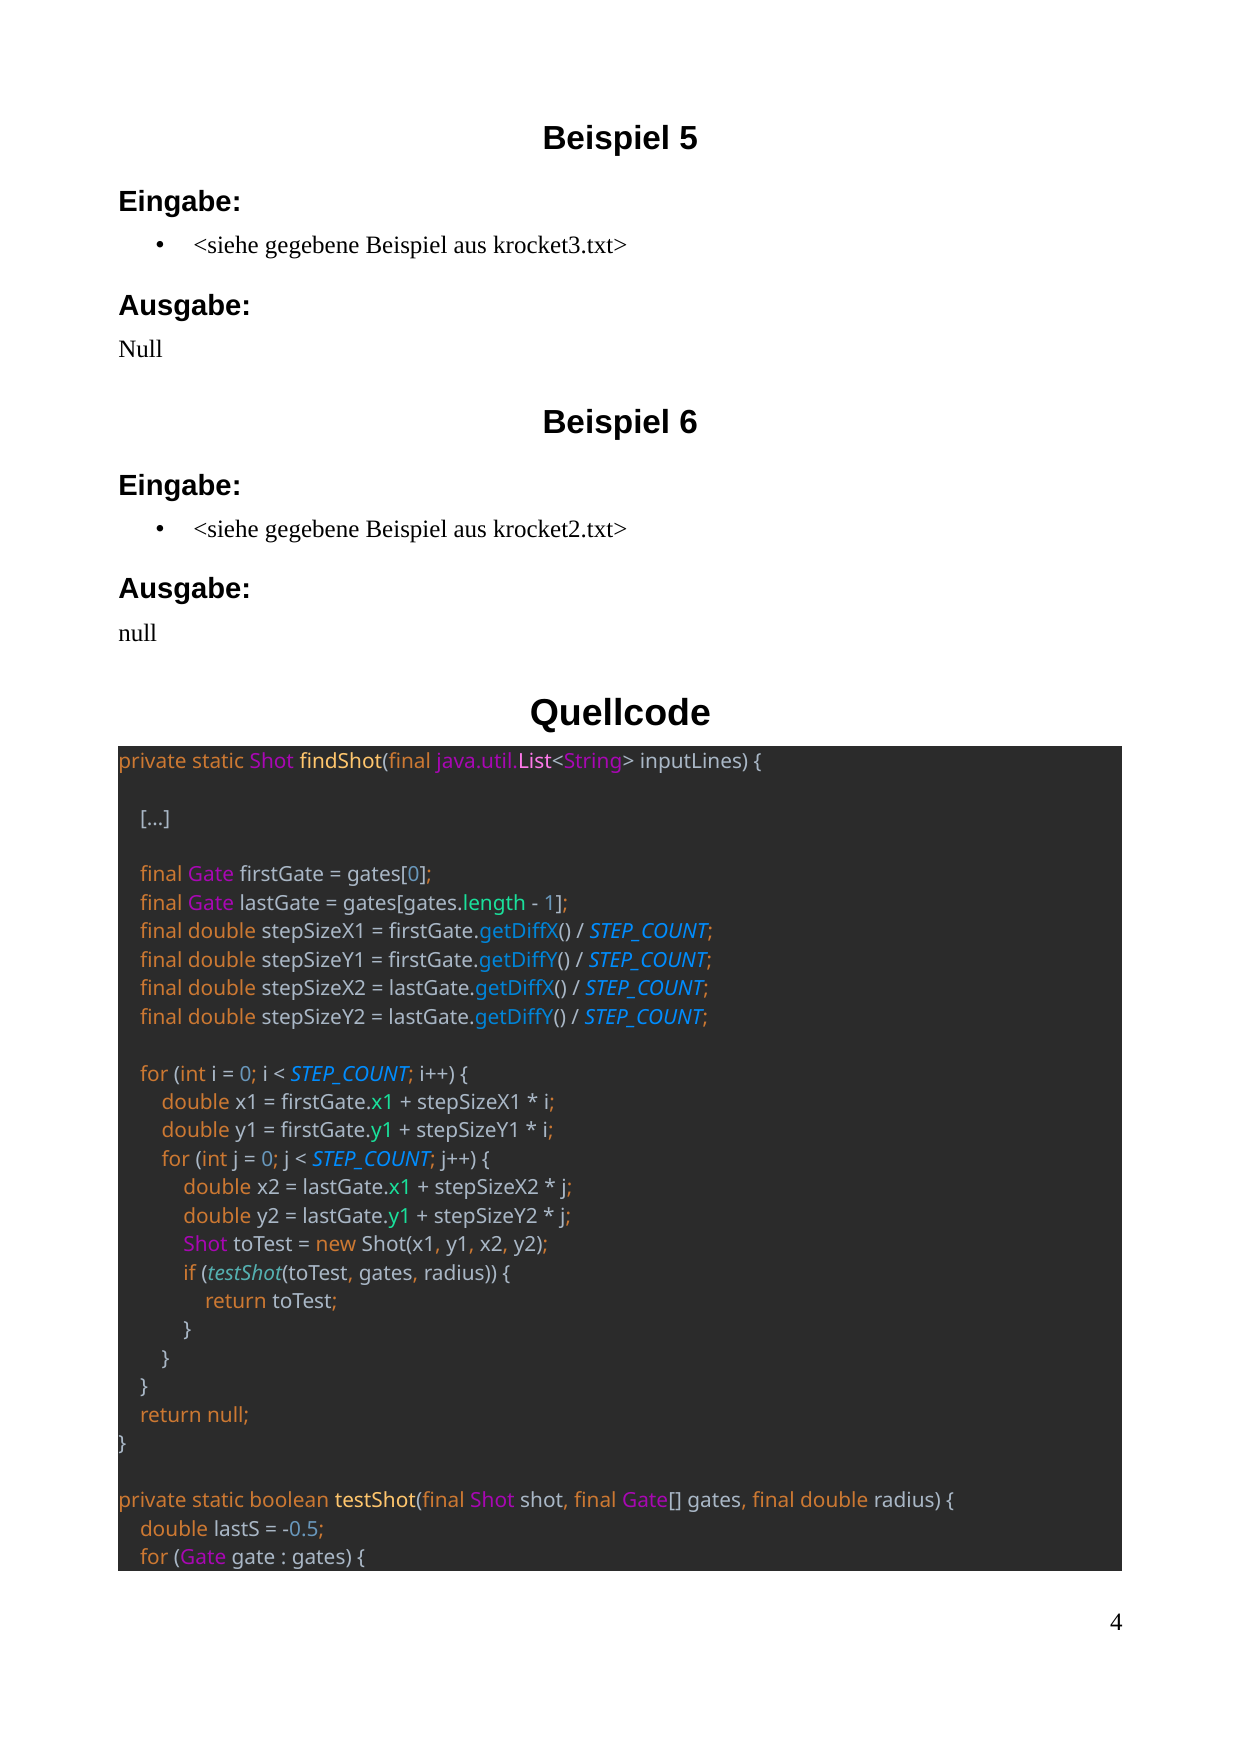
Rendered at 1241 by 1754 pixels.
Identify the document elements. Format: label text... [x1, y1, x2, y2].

text final Gate firstGate = gates[0]; final Gate lastGate = gates[gates.length - 1]; final double stepSizeX1 = firstGate.getDiffX() / STEP_COUNT; final double stepSizeY1 = firstGate.getDiffY() / STEP_COUNT; final double stepSizeX2 = lastGate.getDiffX() / STEP_COUNT; final double stepSizeY2 = lastGate.getDiffY() / STEP_COUNT; for (int i = 0; i < STEP_COUNT; i++) { double x1 = firstGate.x1 + stepSizeX1 * i; double y1 = firstGate.y1 + stepSizeY1 * i; for (int j = 0; j < STEP_COUNT; j++) { double x2 = lastGate.x1 + stepSizeX2 * j; double y2 = lastGate.y1 + stepSizeY2 * j; Shot toTest = new Shot(x1, y1, x2, y2); if (testShot(toTest, gates, radius)) { return toTest; } } } return null; } [118, 831, 1122, 1457]
subtitle Beispiel 5 [118, 118, 1122, 157]
subtitle Beispiel 6 [118, 402, 1122, 441]
text null [118, 618, 1122, 646]
text private static boolean testShot(final Shot shot, final Gate[] gates, final double radius) { double lastS = -0.5; for (Gate gate : gates) { [118, 1486, 1122, 1571]
text […] [118, 774, 1122, 831]
subtitle Eingabe: [118, 468, 1122, 501]
subtitle Ausgabe: [118, 288, 1122, 321]
text Null [118, 334, 1122, 362]
text private static Shot findShot(final java.util.List<String> inputLines) { [118, 746, 1122, 774]
subtitle Eingabe: [118, 184, 1122, 217]
list <siehe gegebene Beispiel aus krocket3.txt> [156, 230, 1122, 258]
list <siehe gegebene Beispiel aus krocket2.txt> [156, 514, 1122, 542]
subtitle Ausgabe: [118, 572, 1122, 605]
subtitle Quellcode [118, 690, 1122, 733]
